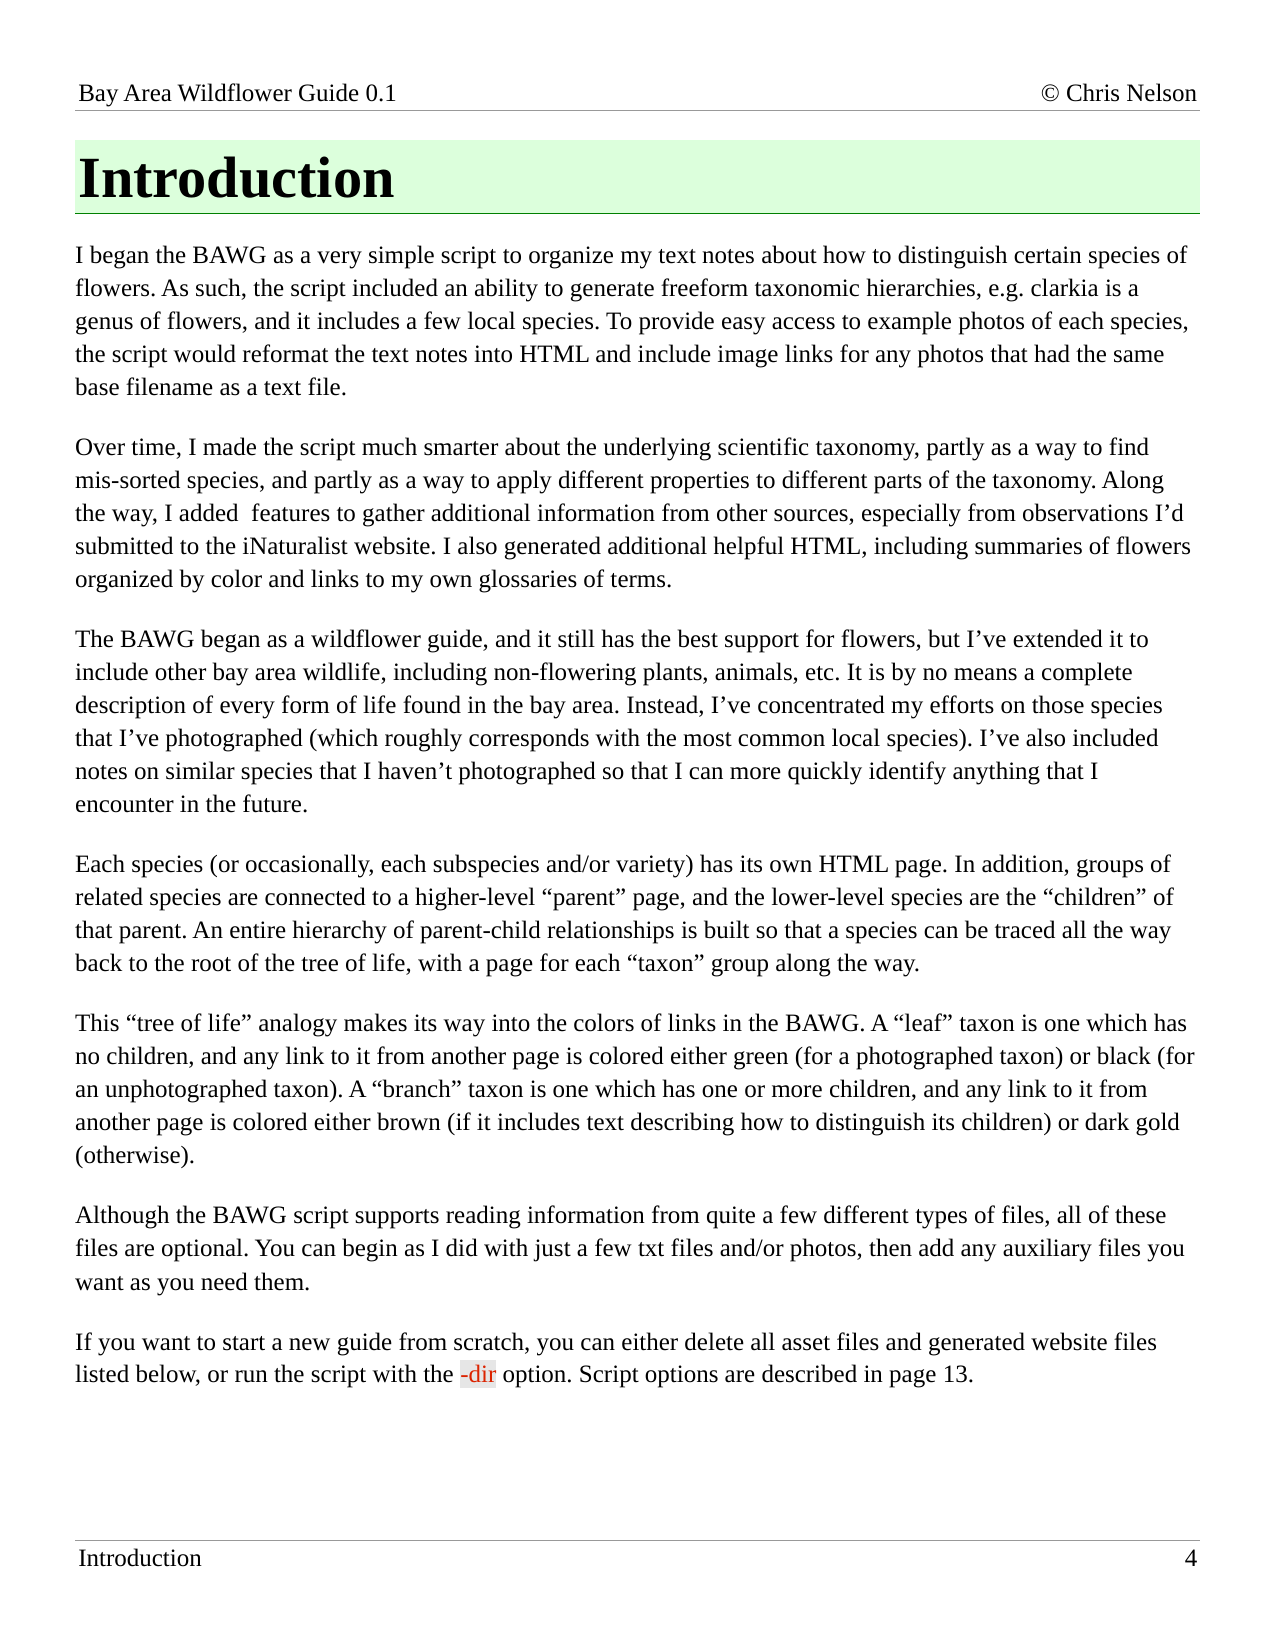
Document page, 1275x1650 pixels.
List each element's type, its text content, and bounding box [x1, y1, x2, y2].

subtitle Introduction [75, 140, 1200, 213]
text Over time, I made the script much smarter about the underlying scientific taxonomy, partly as a way to find mis-sorted species, and partly as a way to apply different properties to different parts of the taxonomy. Along the way, I added features to gather additional information from other sources, especially from observations I’d submitted to the iNaturalist website. I also generated additional helpful HTML, including summaries of flowers organized by color and links to my own glossaries of terms. [75, 432, 1200, 593]
text This “tree of life” analogy makes its way into the colors of links in the BAWG. A “leaf” taxon is one which has no children, and any link to it from another page is colored either green (for a photographed taxon) or black (for an unphotographed taxon). A “branch” taxon is one which has one or more children, and any link to it from another page is colored either brown (if it includes text describing how to distinguish its children) or dark gold (otherwise). [75, 1008, 1200, 1169]
text I began the BAWG as a very simple script to organize my text notes about how to distinguish certain species of flowers. As such, the script included an ability to generate freeform taxonomic hierarchies, e.g. clarkia is a genus of flowers, and it includes a few local species. To provide easy access to example photos of each species, the script would reformat the text notes into HTML and include image links for any photos that had the same base filename as a text file. [75, 240, 1200, 401]
text If you want to start a new guide from scratch, you can either delete all asset files and generated website files listed below, or run the script with the -dir option. Script options are described in page 13. [75, 1327, 1200, 1388]
text Each species (or occasionally, each subspecies and/or variety) has its own HTML page. In addition, groups of related species are connected to a higher-level “parent” page, and the lower-level species are the “children” of that parent. An entire hierarchy of parent-child relationships is built so that a species can be traced all the way back to the root of the tree of life, with a page for each “taxon” group along the way. [75, 849, 1200, 977]
text Although the BAWG script supports reading information from quite a few different types of files, all of these files are optional. You can begin as I did with just a few txt files and/or photos, then add any auxiliary files you want as you need them. [75, 1201, 1200, 1295]
text The BAWG began as a wildflower guide, and it still has the best support for flowers, but I’ve extended it to include other bay area wildlife, including non-flowering plants, animals, etc. It is by no means a complete description of every form of life found in the bay area. Instead, I’ve concentrated my efforts on those species that I’ve photographed (which roughly corresponds with the most common local species). I’ve also included notes on similar species that I haven’t photographed so that I can more quickly identify anything that I encounter in the future. [75, 624, 1200, 818]
